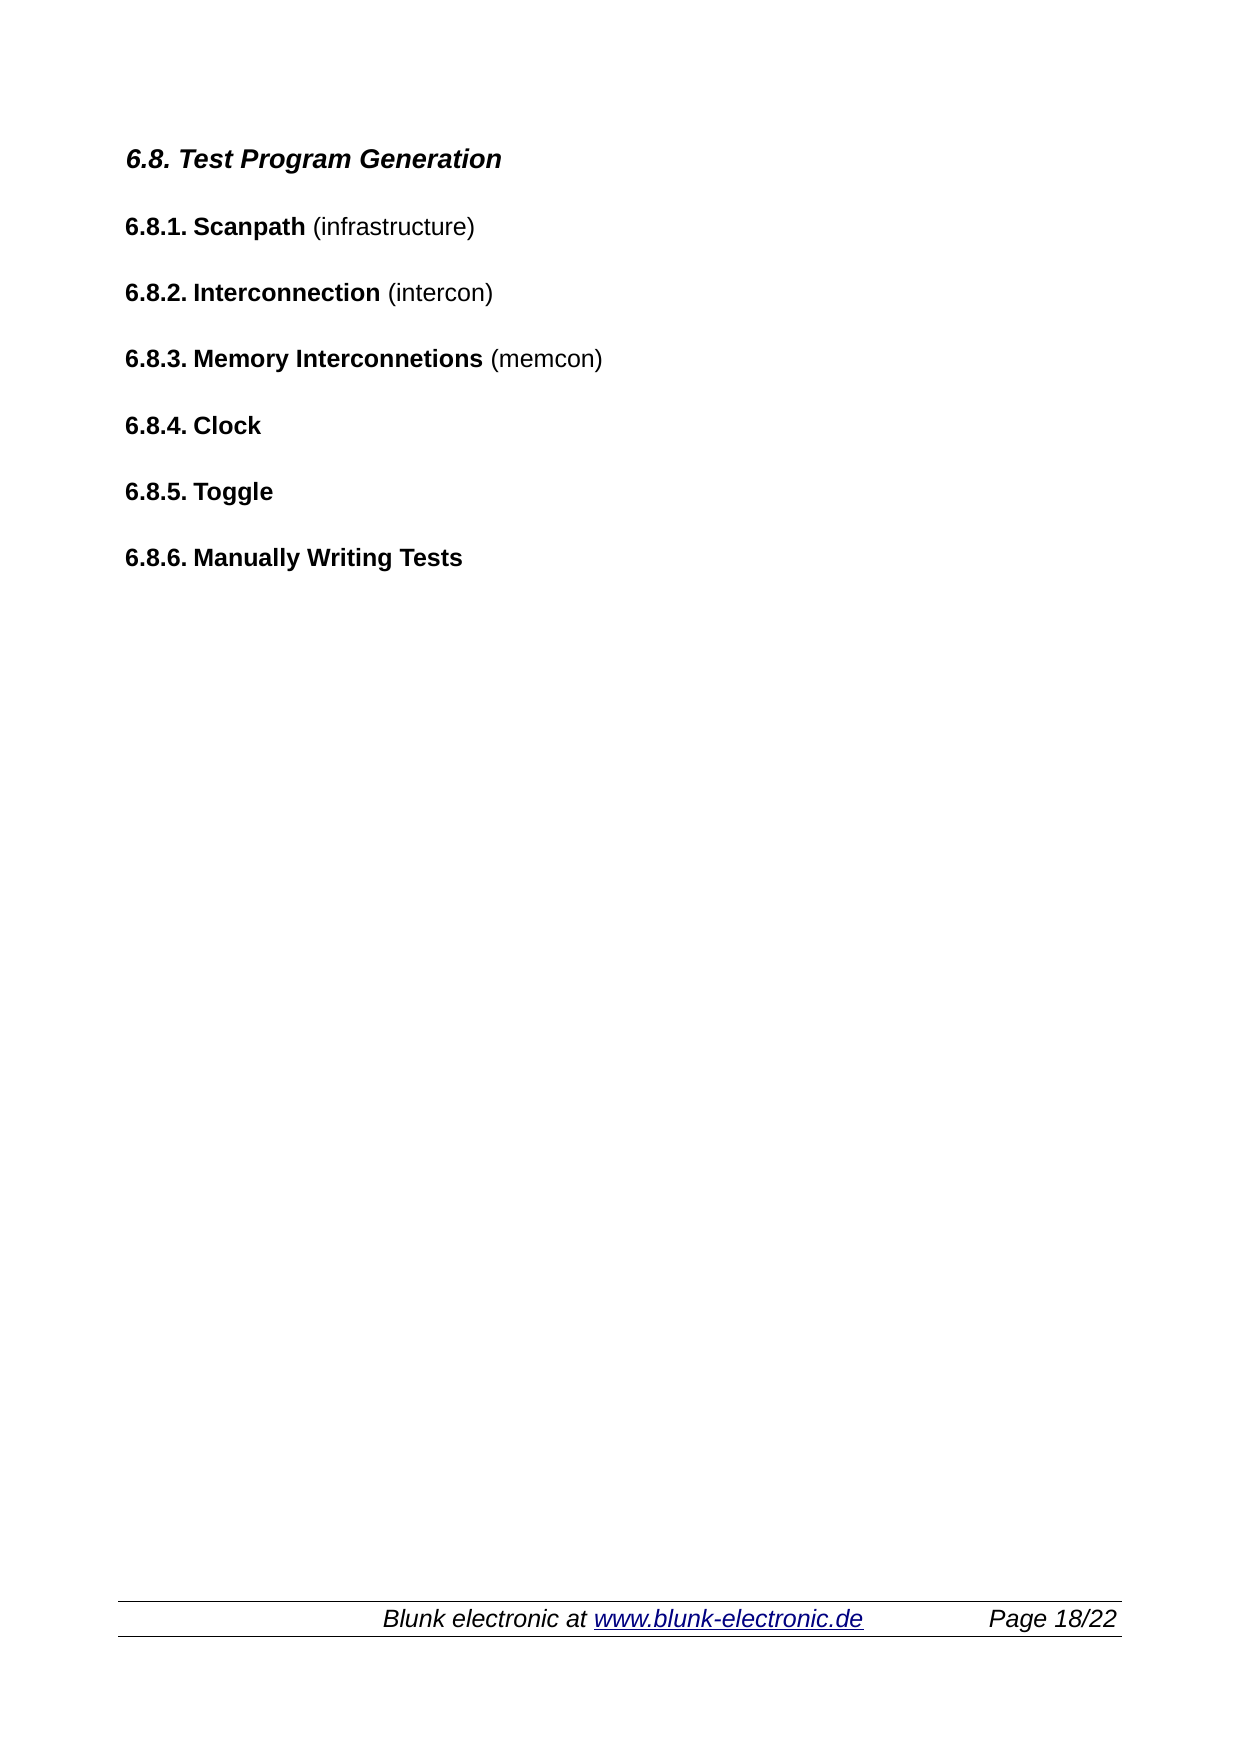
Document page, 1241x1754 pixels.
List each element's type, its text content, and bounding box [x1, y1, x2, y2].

subtitle Manually Writing Tests [118, 543, 1122, 572]
subtitle Interconnection (intercon) [118, 278, 1122, 307]
subtitle Test Program Generation [118, 143, 1122, 174]
subtitle Clock [118, 411, 1122, 439]
subtitle Scanpath (infrastructure) [118, 212, 1122, 241]
subtitle Memory Interconnetions (memcon) [118, 344, 1122, 373]
subtitle Toggle [118, 477, 1122, 506]
